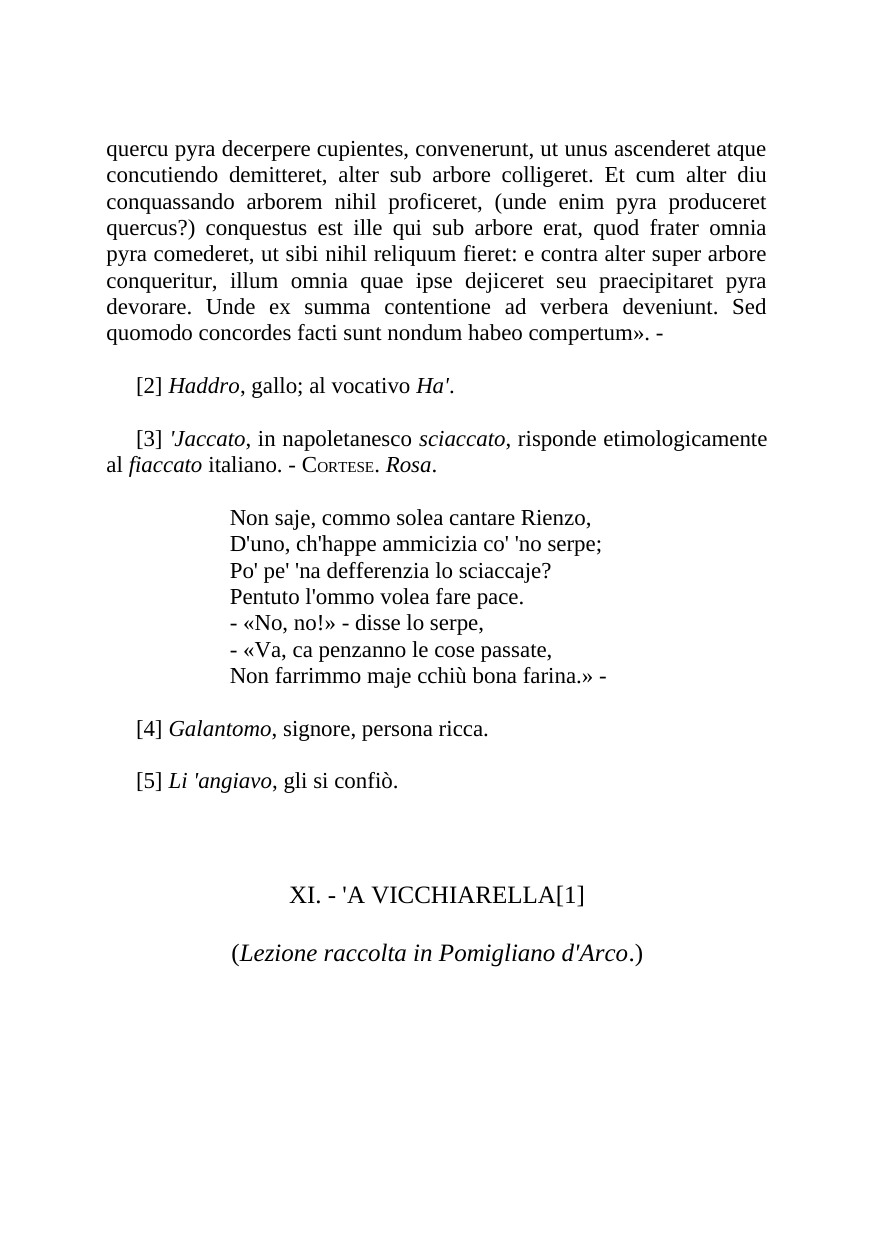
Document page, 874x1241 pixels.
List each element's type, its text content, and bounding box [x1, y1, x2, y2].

text [5] Li 'angiavo, gli si confiò. [106, 767, 768, 794]
text [4] Galantomo, signore, persona ricca. [106, 715, 768, 741]
text Po' pe' 'na defferenzia lo sciaccaje? [200, 557, 768, 583]
text XI. - 'A VICCHIARELLA[1] [106, 880, 768, 909]
text (Lezione raccolta in Pomigliano d'Arco.) [106, 938, 768, 966]
text Pentuto l'ommo volea fare pace. [200, 583, 768, 609]
text [2] Haddro, gallo; al vocativo Ha'. [106, 372, 768, 398]
text quercu pyra decerpere cupientes, convenerunt, ut unus ascenderet atque concutiendo demitteret, alter sub arbore colligeret. Et cum alter diu conquassando arborem nihil proficeret, (unde enim pyra produceret quercus?) conquestus est ille qui sub arbore erat, quod frater omnia pyra comederet, ut sibi nihil reliquum fieret: e contra alter super arbore conqueritur, illum omnia quae ipse dejiceret seu praecipitaret pyra devorare. Unde ex summa contentione ad verbera deveniunt. Sed quomodo concordes facti sunt nondum habeo compertum». - [106, 135, 768, 346]
text D'uno, ch'happe ammicizia co' 'no serpe; [200, 530, 768, 557]
text [3] 'Jaccato, in napoletanesco sciaccato, risponde etimologicamente al fiaccato italiano. - Cortese. Rosa. [106, 425, 768, 478]
text - «No, no!» - disse lo serpe, [200, 609, 768, 636]
text - «Va, ca penzanno le cose passate, [200, 636, 768, 662]
text Non farrimmo maje cchiù bona farina.» - [200, 662, 768, 688]
text Non saje, commo solea cantare Rienzo, [200, 504, 768, 530]
